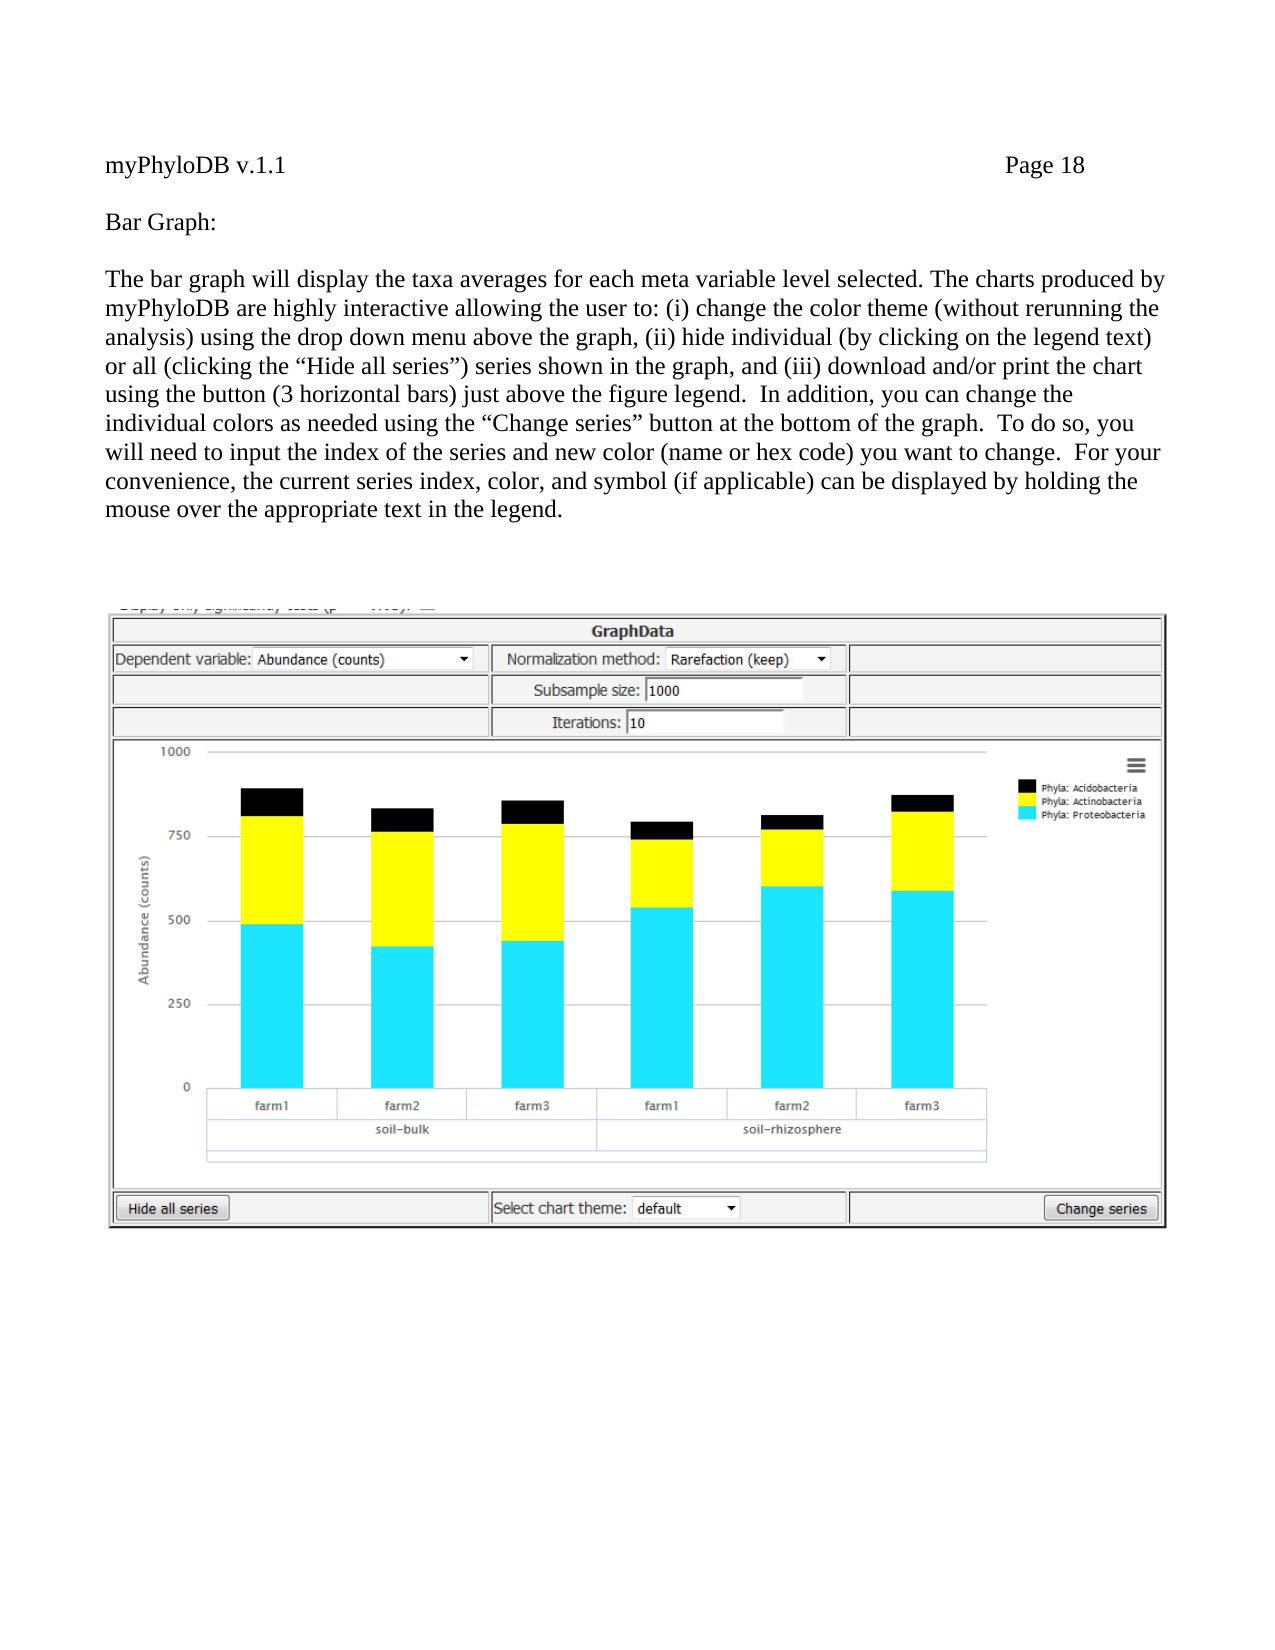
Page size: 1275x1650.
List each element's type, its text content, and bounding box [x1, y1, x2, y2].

picture [105, 609, 1170, 1235]
text The bar graph will display the taxa averages for each meta variable level selected. The charts produced by myPhyloDB are highly interactive allowing the user to: (i) change the color theme (without rerunning the analysis) using the drop down menu above the graph, (ii) hide individual (by clicking on the legend text) or all (clicking the “Hide all series”) series shown in the graph, and (iii) download and/or print the chart using the button (3 horizontal bars) just above the figure legend. In addition, you can change the individual colors as needed using the “Change series” button at the bottom of the graph. To do so, you will need to input the index of the series and new color (name or hex code) you want to change. For your convenience, the current series index, color, and symbol (if applicable) can be displayed by holding the mouse over the appropriate text in the legend. [105, 264, 1170, 523]
text Bar Graph: [105, 207, 1170, 236]
